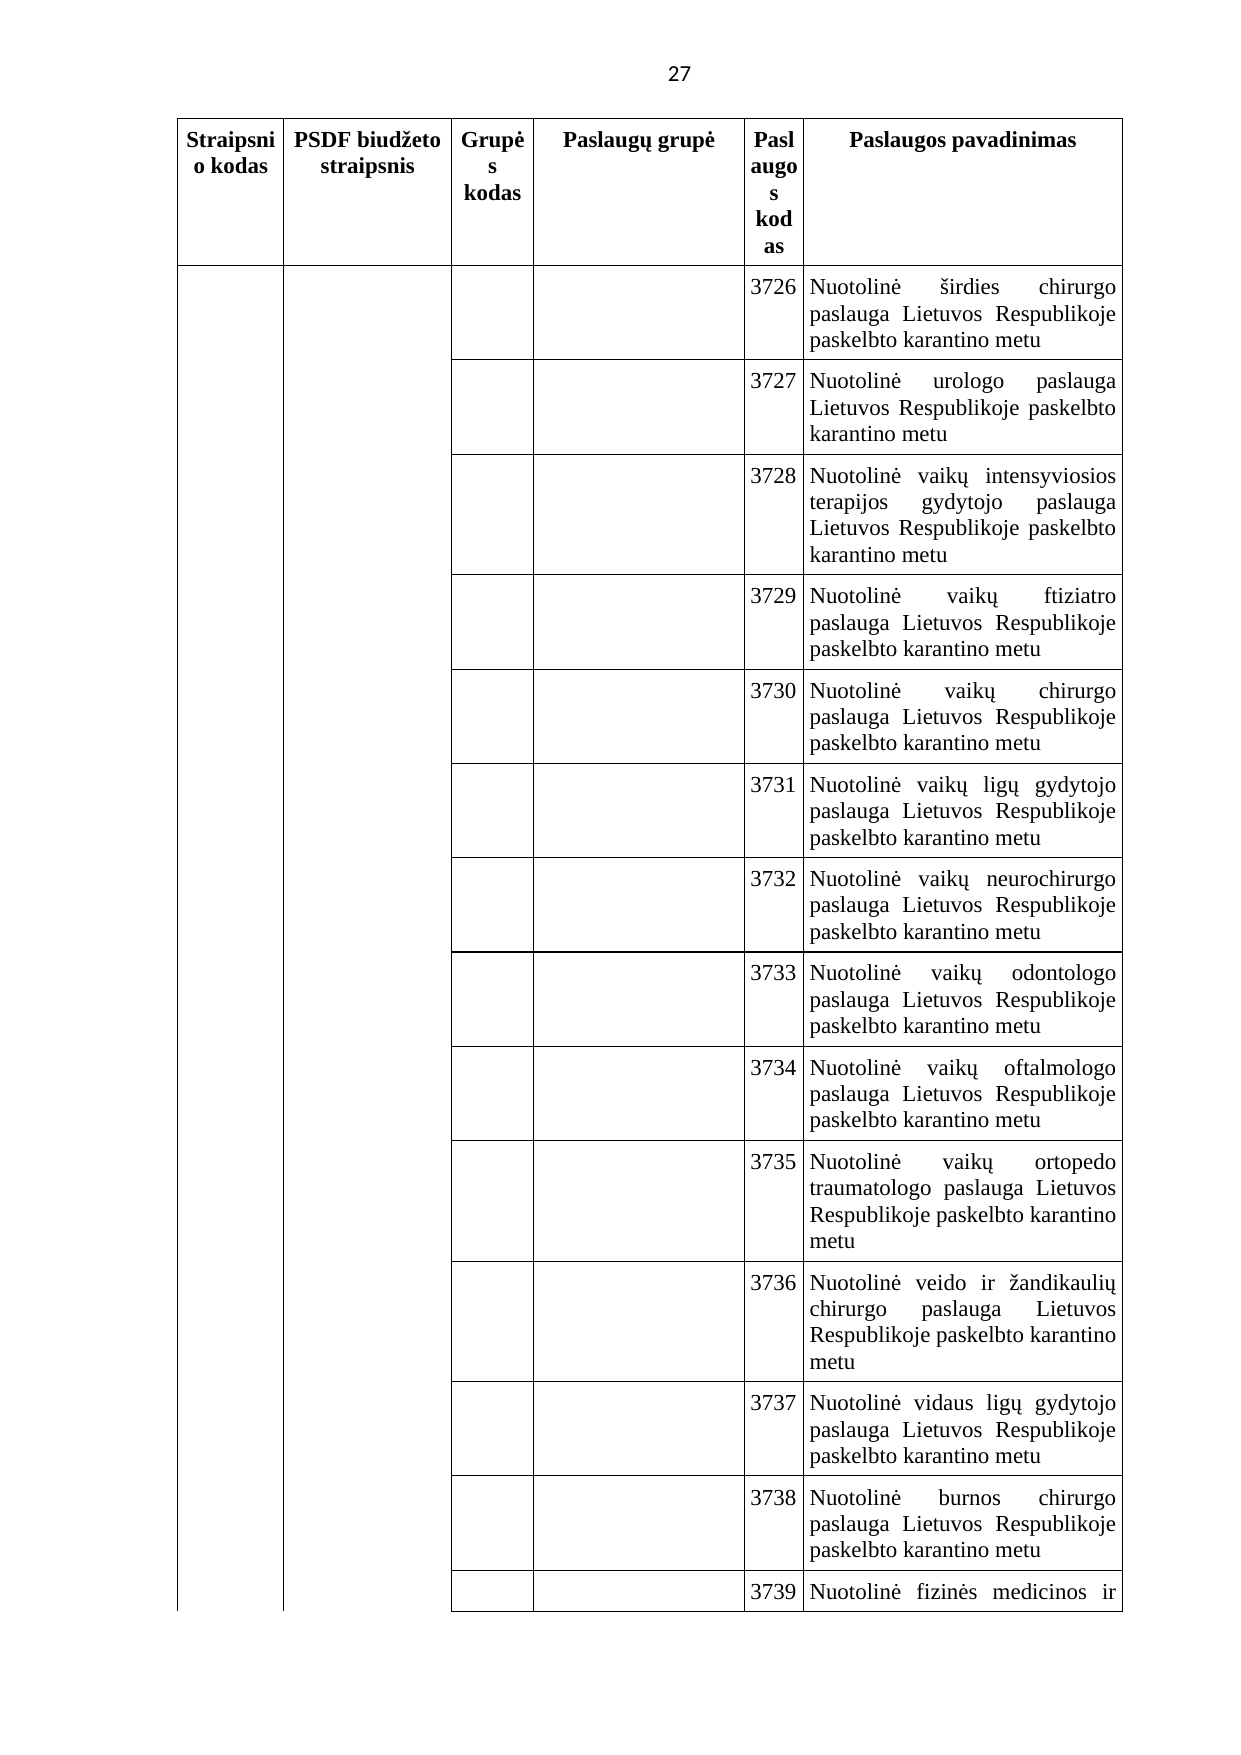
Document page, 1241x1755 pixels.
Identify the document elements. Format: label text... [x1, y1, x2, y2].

table_cell [534, 1262, 744, 1381]
table_cell [284, 1140, 451, 1261]
table_cell Nuotolinė širdies chirurgo paslauga Lietuvos Respublikoje paskelbto karantino metu [804, 266, 1122, 359]
table_header Straipsnio kodas [178, 119, 283, 265]
table_cell [534, 953, 744, 1046]
table_cell [178, 763, 283, 857]
table_cell Nuotolinė vaikų neurochirurgo paslauga Lietuvos Respublikoje paskelbto karantino metu [804, 858, 1122, 951]
table_cell [178, 857, 283, 951]
table_cell [534, 1476, 744, 1570]
table_cell Nuotolinė burnos chirurgo paslauga Lietuvos Respublikoje paskelbto karantino metu [804, 1476, 1122, 1570]
table_cell 3726 [745, 266, 803, 359]
table_cell [452, 858, 533, 951]
table_cell 3735 [745, 1141, 803, 1261]
table_cell [284, 763, 451, 857]
table_cell [452, 575, 533, 668]
table_cell [534, 670, 744, 763]
table_cell Nuotolinė vidaus ligų gydytojo paslauga Lietuvos Respublikoje paskelbto karantino metu [804, 1382, 1122, 1475]
table_cell Nuotolinė veido ir žandikaulių chirurgo paslauga Lietuvos Respublikoje paskelbto karantino metu [804, 1262, 1122, 1381]
table_cell [178, 1475, 283, 1570]
table_cell [452, 764, 533, 857]
table_header Grupės kodas [452, 119, 533, 265]
table_cell Nuotolinė vaikų intensyviosios terapijos gydytojo paslauga Lietuvos Respublikoje paskelbto karantino metu [804, 455, 1122, 574]
table_cell Nuotolinė urologo paslauga Lietuvos Respublikoje paskelbto karantino metu [804, 360, 1122, 454]
table_cell Nuotolinė vaikų ortopedo traumatologo paslauga Lietuvos Respublikoje paskelbto karantino metu [804, 1141, 1122, 1261]
table_cell [452, 1382, 533, 1475]
table_cell [284, 1046, 451, 1140]
table_cell [178, 1140, 283, 1261]
table_cell [534, 455, 744, 574]
table_cell [534, 266, 744, 359]
table_cell [284, 359, 451, 454]
table_cell [178, 574, 283, 668]
table_cell 3736 [745, 1262, 803, 1381]
table_cell 3737 [745, 1382, 803, 1475]
table_cell 3730 [745, 670, 803, 763]
table_cell [534, 575, 744, 668]
table_cell 3728 [745, 455, 803, 574]
table_cell [178, 1381, 283, 1475]
table_cell [534, 764, 744, 857]
table_header Paslaugos kodas [745, 119, 803, 265]
table_cell [178, 1046, 283, 1140]
table_cell 3731 [745, 764, 803, 857]
table_cell [284, 1475, 451, 1570]
table_cell [284, 1570, 451, 1611]
table_cell [284, 574, 451, 668]
table_cell [452, 1476, 533, 1570]
table_header Paslaugų grupė [534, 119, 744, 265]
table_cell [178, 359, 283, 454]
table_cell [178, 1570, 283, 1611]
table_cell 3733 [745, 953, 803, 1046]
table_cell 3727 [745, 360, 803, 454]
table_cell [452, 266, 533, 359]
table_cell 3738 [745, 1476, 803, 1570]
table_cell [284, 266, 451, 359]
table_cell Nuotolinė vaikų ligų gydytojo paslauga Lietuvos Respublikoje paskelbto karantino metu [804, 764, 1122, 857]
table_cell [178, 951, 283, 1046]
table_cell [452, 1262, 533, 1381]
table_cell [452, 1141, 533, 1261]
table_cell Nuotolinė vaikų odontologo paslauga Lietuvos Respublikoje paskelbto karantino metu [804, 953, 1122, 1046]
table_cell [534, 1571, 744, 1611]
table_cell Nuotolinė fizinės medicinos ir [804, 1571, 1122, 1611]
table_cell [534, 1382, 744, 1475]
table_cell Nuotolinė vaikų chirurgo paslauga Lietuvos Respublikoje paskelbto karantino metu [804, 670, 1122, 763]
table_header PSDF biudžeto straipsnis [284, 119, 451, 265]
table_cell [452, 455, 533, 574]
table_cell [534, 1141, 744, 1261]
table_cell Nuotolinė vaikų ftiziatro paslauga Lietuvos Respublikoje paskelbto karantino metu [804, 575, 1122, 668]
table_cell 3739 [745, 1571, 803, 1611]
table_cell [452, 670, 533, 763]
table_cell 3729 [745, 575, 803, 668]
table_cell [284, 454, 451, 574]
table_cell 3732 [745, 858, 803, 951]
table_cell [534, 1047, 744, 1140]
table_cell [452, 1571, 533, 1611]
table_cell [452, 360, 533, 454]
table_cell [178, 669, 283, 763]
table_cell [178, 454, 283, 574]
table_cell [534, 360, 744, 454]
table_cell [178, 266, 283, 359]
table_cell 3734 [745, 1047, 803, 1140]
table_cell [284, 1261, 451, 1381]
table_cell [284, 669, 451, 763]
table_header Paslaugos pavadinimas [804, 119, 1122, 265]
table_cell Nuotolinė vaikų oftalmologo paslauga Lietuvos Respublikoje paskelbto karantino metu [804, 1047, 1122, 1140]
table_cell [534, 858, 744, 951]
table_cell [284, 857, 451, 951]
table_cell [452, 953, 533, 1046]
table_cell [284, 951, 451, 1046]
table_cell [178, 1261, 283, 1381]
table_cell [452, 1047, 533, 1140]
table_cell [284, 1381, 451, 1475]
